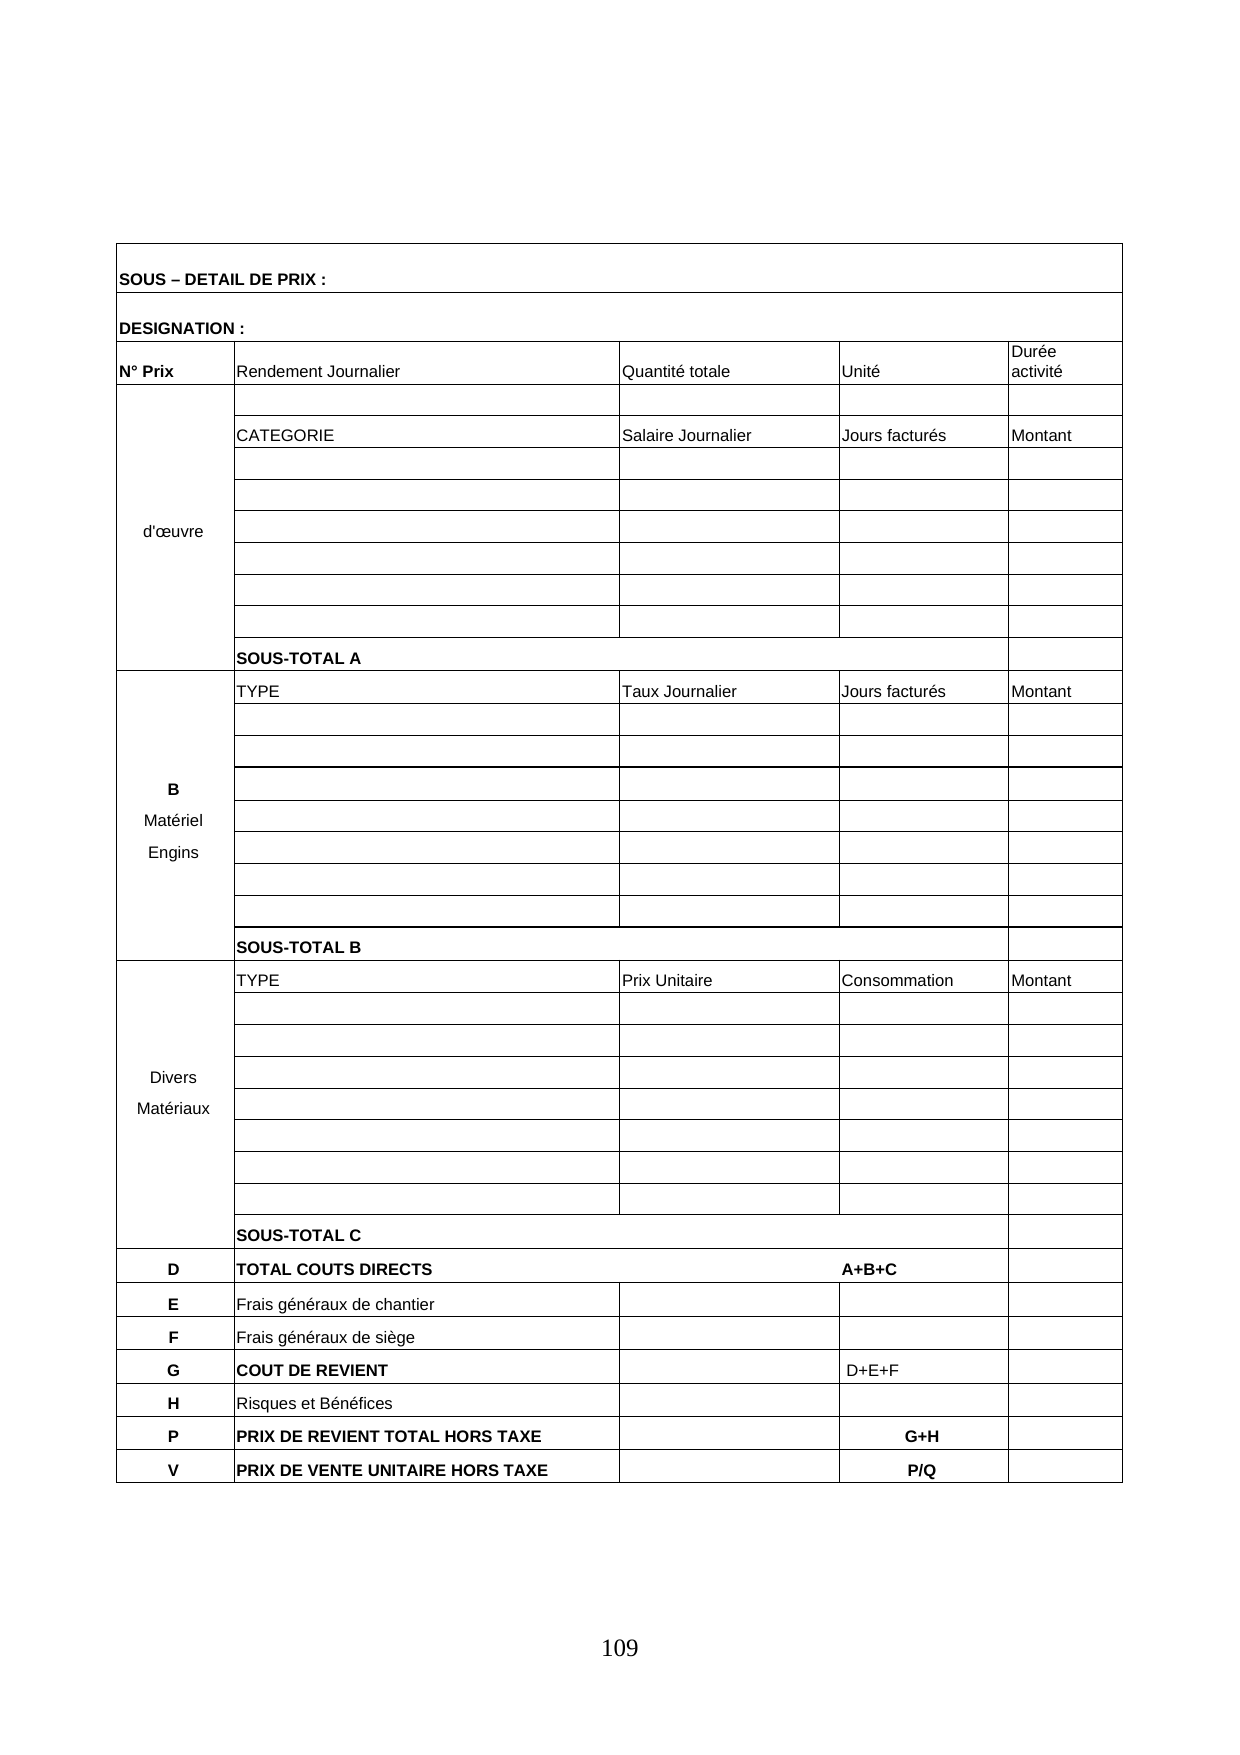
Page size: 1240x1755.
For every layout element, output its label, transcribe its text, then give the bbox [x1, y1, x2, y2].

table_cell H [117, 1384, 234, 1416]
table_cell d'œuvre [117, 385, 234, 670]
table_cell [235, 736, 619, 766]
table_cell [840, 768, 1008, 799]
table_cell [235, 1120, 619, 1151]
table_cell COUT DE REVIENT [235, 1350, 619, 1382]
table_cell Frais généraux de siège [235, 1317, 619, 1349]
table_cell [840, 864, 1008, 895]
table_cell N° Prix [117, 342, 234, 383]
table_cell [840, 543, 1008, 574]
table_cell [840, 511, 1008, 542]
table_cell [840, 704, 1008, 735]
table_cell PRIX DE REVIENT TOTAL HORS TAXE [235, 1417, 619, 1449]
table_cell [1009, 385, 1122, 415]
table_cell [1009, 1089, 1122, 1119]
table_cell [1009, 832, 1122, 863]
table_cell A+B+C [839, 1249, 1008, 1282]
table_cell [235, 864, 619, 895]
table_cell [620, 928, 839, 959]
table_cell Divers Matériaux [117, 961, 234, 1247]
table_cell DESIGNATION : [117, 293, 620, 341]
table_header [1009, 244, 1122, 292]
table_cell [840, 1184, 1008, 1214]
table_cell [620, 1384, 839, 1416]
table_cell [840, 1057, 1008, 1087]
table_cell [1009, 606, 1122, 637]
table_cell G [117, 1350, 234, 1382]
table_cell [1009, 1152, 1122, 1182]
table_cell [235, 1152, 619, 1182]
table_cell [840, 993, 1008, 1024]
table_cell [620, 768, 839, 799]
table_cell [840, 448, 1008, 478]
table_cell Rendement Journalier [235, 342, 619, 383]
table_cell TYPE [235, 961, 619, 992]
table_cell [620, 1184, 839, 1214]
table_cell [1009, 1057, 1122, 1087]
table_cell SOUS-TOTAL B [235, 928, 620, 959]
table_cell [235, 1184, 619, 1214]
table_cell [1009, 575, 1122, 605]
table_cell [620, 801, 839, 831]
table_cell Montant [1009, 671, 1122, 703]
table_cell [1009, 1283, 1122, 1316]
table_cell [620, 1120, 839, 1151]
table_cell [840, 1384, 1008, 1416]
table_cell [1009, 1350, 1122, 1382]
table_cell [620, 1417, 839, 1449]
table_cell [1009, 1450, 1122, 1482]
table_cell B Matériel Engins [117, 671, 234, 959]
table_cell [839, 638, 1008, 670]
table_cell Salaire Journalier [620, 416, 839, 447]
table_cell Montant [1009, 416, 1122, 447]
table_cell [840, 1283, 1008, 1316]
table_cell [620, 993, 839, 1024]
table_cell Quantité totale [620, 342, 839, 383]
table_cell [620, 1057, 839, 1087]
table_header SOUS – DETAIL DE PRIX : [117, 244, 620, 292]
table_cell [620, 385, 839, 415]
table_cell [235, 480, 619, 510]
table_cell [620, 832, 839, 863]
table_cell [235, 993, 619, 1024]
table_cell [235, 832, 619, 863]
table_cell V [117, 1450, 234, 1482]
table_cell Durée activité [1009, 342, 1122, 383]
table_cell [620, 896, 839, 926]
table_cell D+E+F [840, 1350, 1008, 1382]
table_cell [1009, 448, 1122, 478]
table_cell [1009, 1215, 1122, 1247]
table_cell [620, 1350, 839, 1382]
table_cell [840, 480, 1008, 510]
table_cell [1009, 864, 1122, 895]
table_cell [1009, 480, 1122, 510]
table_cell [1009, 543, 1122, 574]
table_cell [840, 1025, 1008, 1056]
table_cell [235, 801, 619, 831]
table_cell [1009, 768, 1122, 799]
table_cell F [117, 1317, 234, 1349]
table_cell PRIX DE VENTE UNITAIRE HORS TAXE [235, 1450, 619, 1482]
table_cell Risques et Bénéfices [235, 1384, 619, 1416]
table_cell [620, 293, 839, 341]
table_cell [620, 1215, 839, 1247]
table_cell [620, 704, 839, 735]
table_cell [620, 1089, 839, 1119]
table_cell [235, 543, 619, 574]
table_cell Frais généraux de chantier [235, 1283, 619, 1316]
table_cell [1009, 896, 1122, 926]
table_cell [840, 1152, 1008, 1182]
table_cell [840, 1120, 1008, 1151]
table_cell [235, 1057, 619, 1087]
table_cell Prix Unitaire [620, 961, 839, 992]
table_cell [840, 1317, 1008, 1349]
table_cell Montant [1009, 961, 1122, 992]
table_cell [840, 896, 1008, 926]
table_cell [839, 1215, 1008, 1247]
table_cell [235, 511, 619, 542]
table_cell [839, 928, 1008, 959]
table_cell [840, 385, 1008, 415]
table_cell [235, 896, 619, 926]
table_cell Jours facturés [840, 416, 1008, 447]
table_cell Unité [840, 342, 1008, 383]
table_cell [235, 1025, 619, 1056]
table_cell TYPE [235, 671, 619, 703]
table_cell [1009, 1417, 1122, 1449]
table_cell [620, 543, 839, 574]
table_cell Taux Journalier [620, 671, 839, 703]
table_cell [1009, 801, 1122, 831]
table_header [839, 244, 1009, 292]
table_cell [235, 1089, 619, 1119]
table_cell [235, 575, 619, 605]
table_cell [235, 385, 619, 415]
table_cell [235, 448, 619, 478]
table_cell [1009, 928, 1122, 959]
table_cell Consommation [840, 961, 1008, 992]
table_cell [620, 864, 839, 895]
table_cell [1009, 1184, 1122, 1214]
table_cell [620, 448, 839, 478]
table_cell SOUS-TOTAL C [235, 1215, 620, 1247]
table_cell [1009, 1120, 1122, 1151]
table_cell [620, 1152, 839, 1182]
table_cell [840, 832, 1008, 863]
table_cell E [117, 1283, 234, 1316]
table_cell [1009, 993, 1122, 1024]
table_cell [1009, 1317, 1122, 1349]
table_cell [1009, 638, 1122, 670]
table_cell [620, 638, 839, 670]
table_cell [840, 736, 1008, 766]
table_cell P/Q [840, 1450, 1008, 1482]
table_cell [235, 704, 619, 735]
table_cell [235, 768, 619, 799]
table_cell TOTAL COUTS DIRECTS [235, 1249, 620, 1282]
table_cell Jours facturés [840, 671, 1008, 703]
table_cell [840, 801, 1008, 831]
table_cell G+H [840, 1417, 1008, 1449]
table_cell [620, 480, 839, 510]
table_cell [1009, 736, 1122, 766]
table_cell [840, 1089, 1008, 1119]
table_cell P [117, 1417, 234, 1449]
table_cell [620, 1317, 839, 1349]
table_cell [620, 606, 839, 637]
table_cell [1009, 1384, 1122, 1416]
table_cell D [117, 1249, 234, 1282]
table_cell [839, 293, 1009, 341]
table_cell [620, 1450, 839, 1482]
table_cell [1009, 1249, 1122, 1282]
table_cell [620, 1025, 839, 1056]
table_cell [620, 511, 839, 542]
table_cell [620, 736, 839, 766]
table_cell SOUS-TOTAL A [235, 638, 620, 670]
table_cell [1009, 704, 1122, 735]
table_header [620, 244, 839, 292]
table_cell [1009, 511, 1122, 542]
table_cell [1009, 293, 1122, 341]
table_cell CATEGORIE [235, 416, 619, 447]
table_cell [620, 1249, 839, 1282]
table_cell [235, 606, 619, 637]
table_cell [840, 606, 1008, 637]
table_cell [840, 575, 1008, 605]
table_cell [620, 575, 839, 605]
table_cell [620, 1283, 839, 1316]
table_cell [1009, 1025, 1122, 1056]
